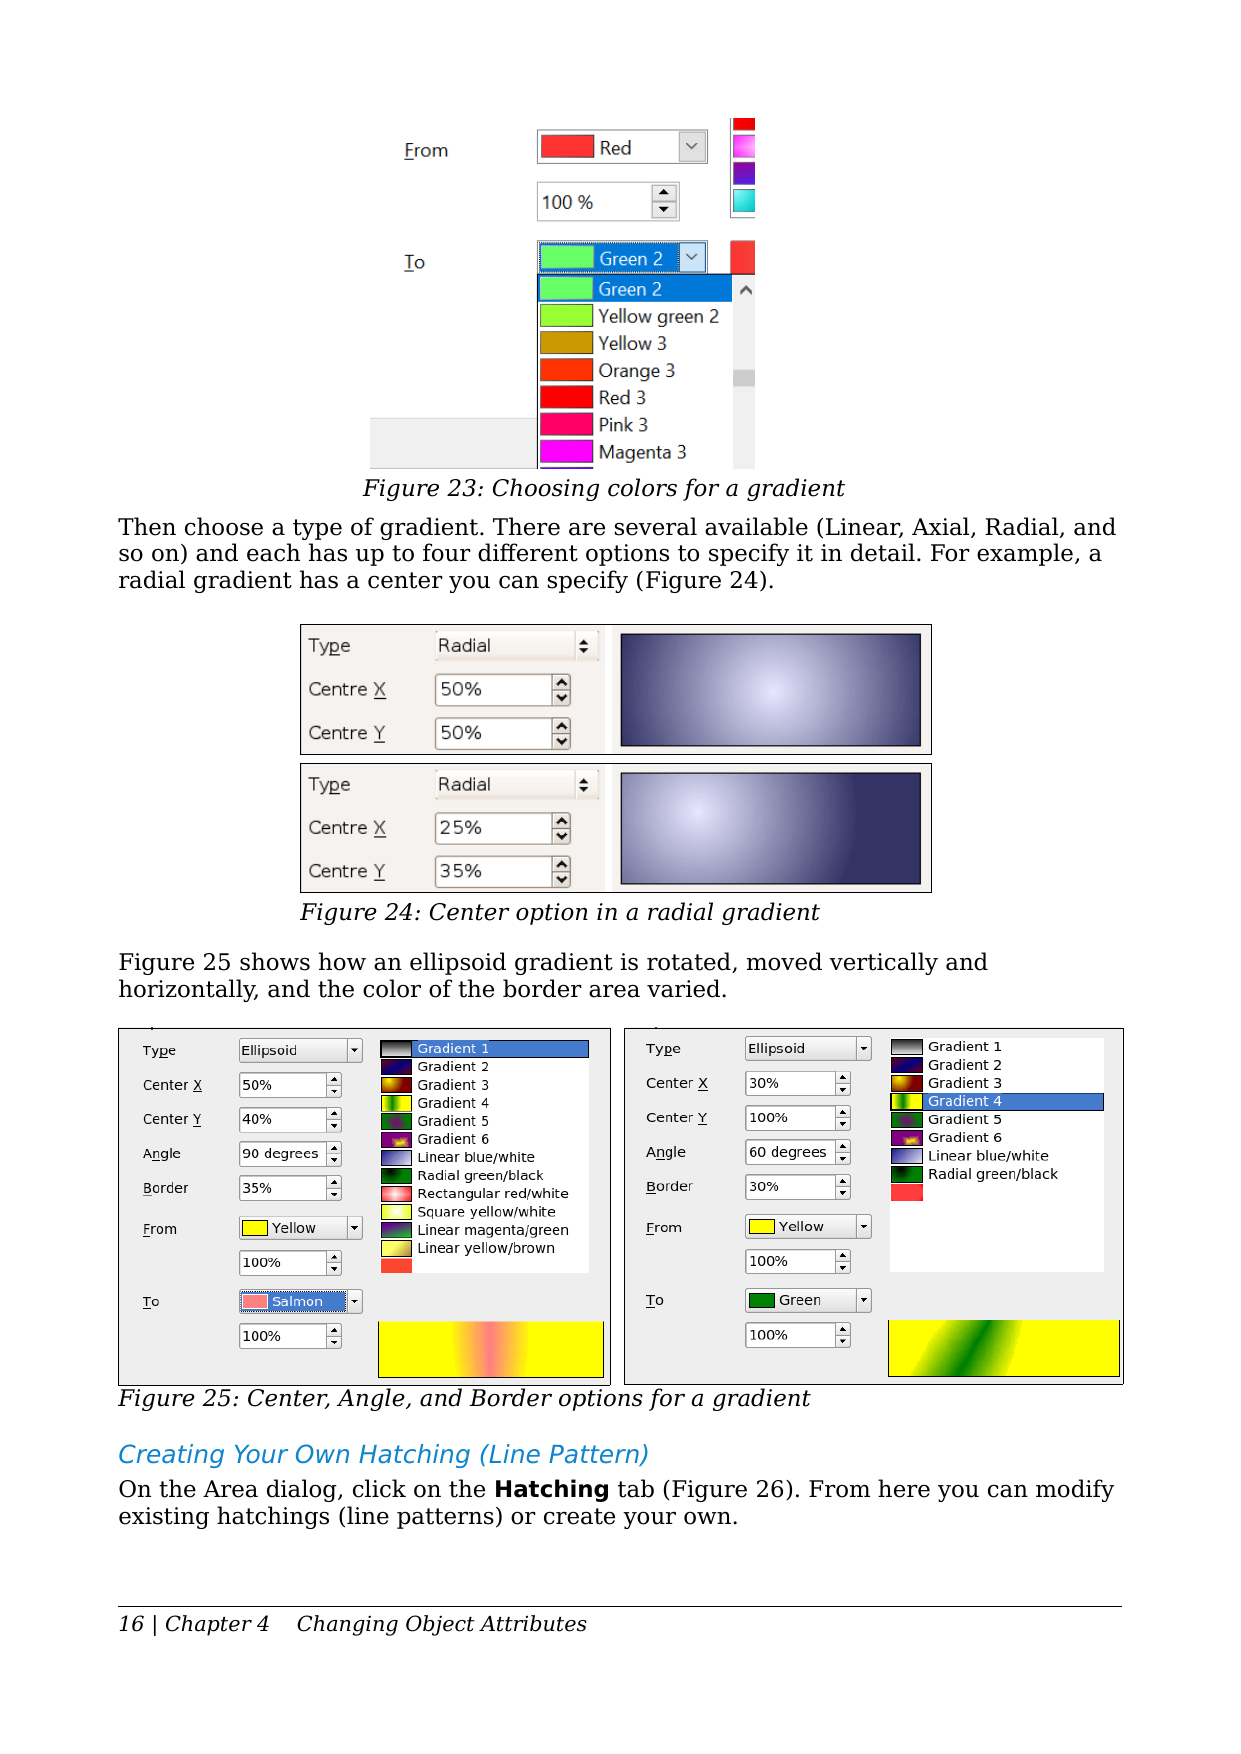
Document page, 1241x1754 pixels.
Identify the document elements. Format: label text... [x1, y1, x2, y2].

picture [625, 1029, 1123, 1384]
text Figure 25: Center, Angle, and Border options for a gradient [118, 1385, 1123, 1412]
text Figure 25 shows how an ellipsoid gradient is rotated, moved vertically and horizontally, and the color of the border area varied. [118, 949, 1122, 1002]
picture [370, 118, 755, 469]
subtitle Creating Your Own Hatching (Line Pattern) [118, 1441, 1122, 1470]
picture [119, 1029, 610, 1385]
picture [301, 625, 931, 754]
picture [301, 764, 931, 892]
text Figure 24: Center option in a radial gradient [300, 899, 940, 926]
text Figure 23: Choosing colors for a gradient [363, 475, 877, 501]
text On the Area dialog, click on the Hatching tab (Figure 26). From here you can modify existing hatchings (line patterns) or create your own. [118, 1476, 1122, 1529]
text Then choose a type of gradient. There are several available (Linear, Axial, Radial, and so on) and each has up to four different options to specify it in detail. For example, a radial gradient has a center you can specify (Figure 24). [118, 514, 1122, 594]
